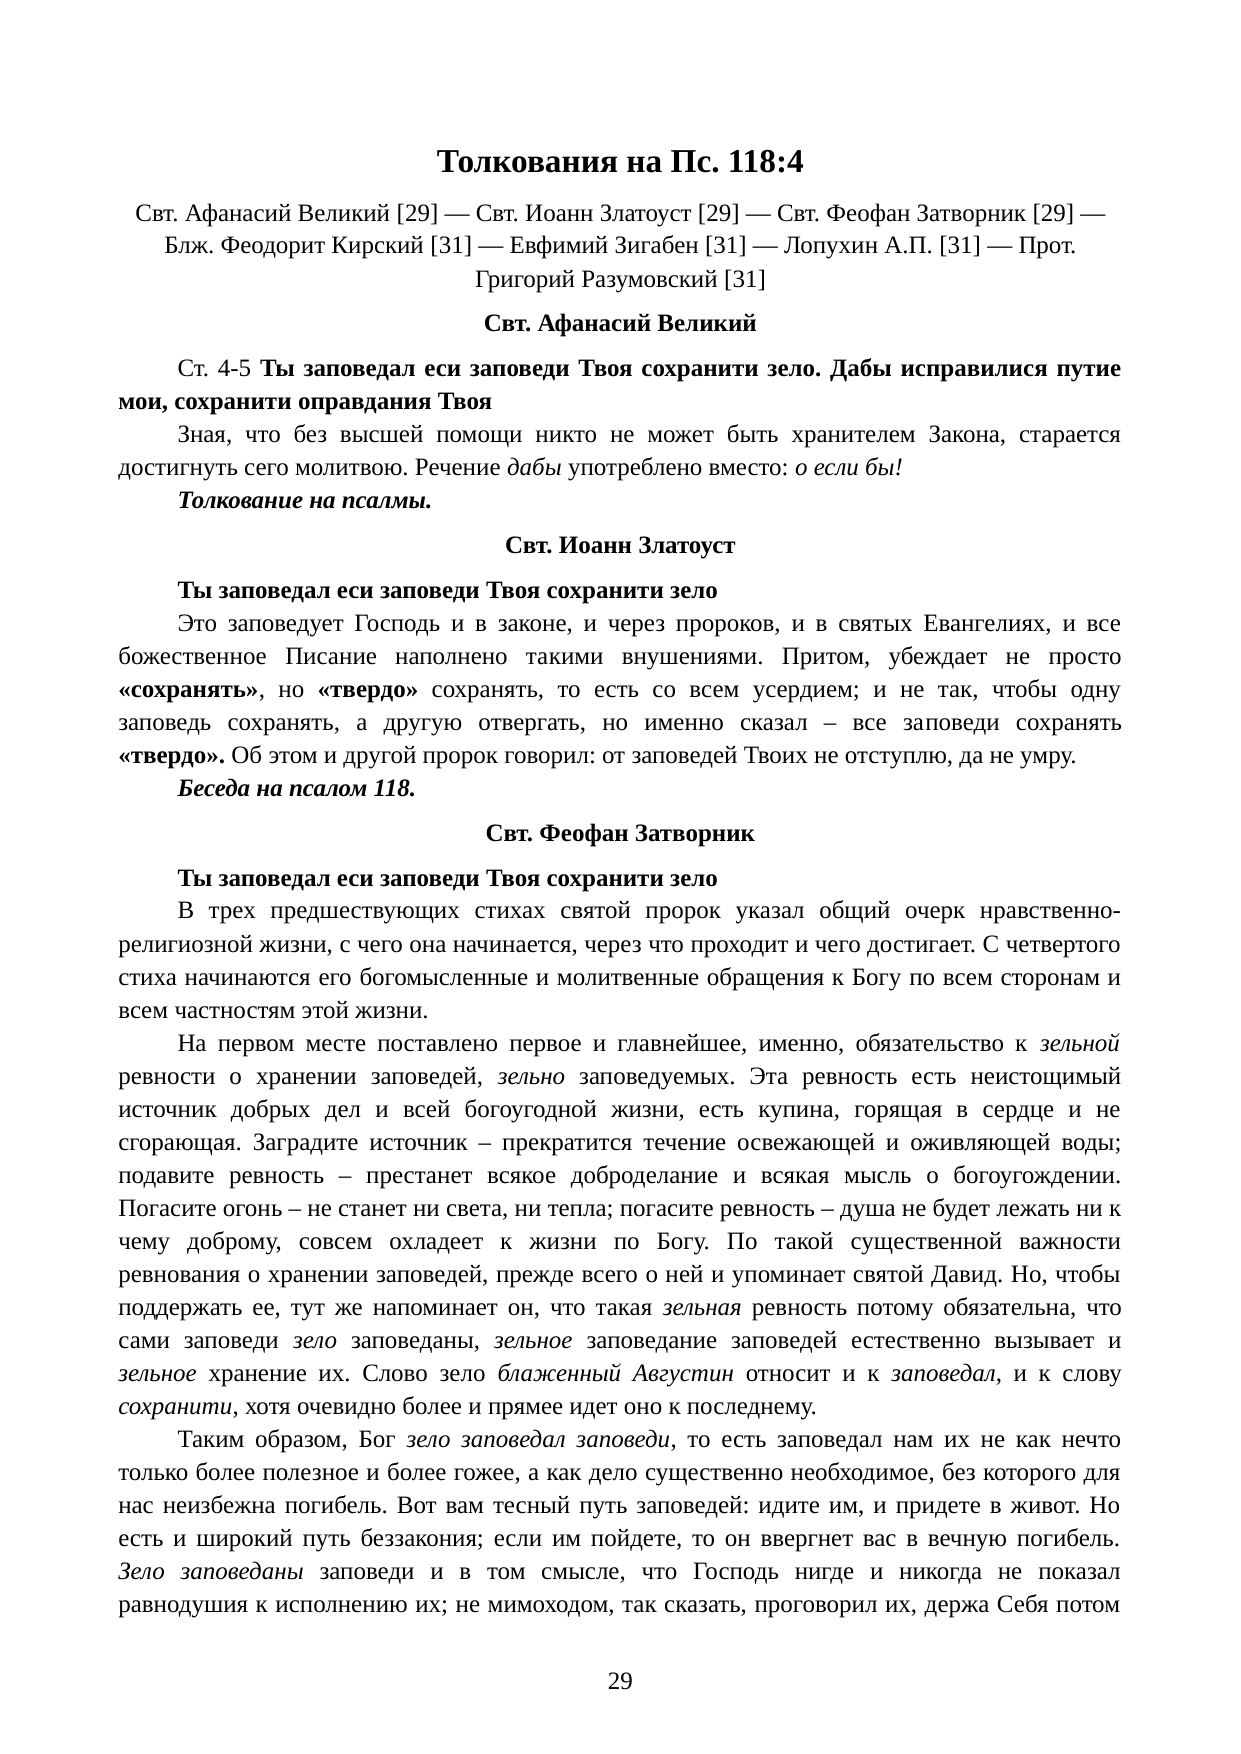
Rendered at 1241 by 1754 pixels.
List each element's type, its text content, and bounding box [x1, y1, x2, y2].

text Ты заповедал еси заповеди Твоя сохранити зело [118, 575, 1122, 604]
text Свт. Афанасий Великий [29] — Свт. Иоанн Златоуст [29] — Свт. Феофан Затворник [29] — Блж. Феодорит Кирский [31] — Евфимий Зигабен [31] — Лопухин А.П. [31] — Прот. Григорий Разумовский [31] [118, 198, 1122, 292]
text Беседа на псалом 118. [118, 773, 1122, 802]
text Зная, что без высшей помощи никто не может быть хранителем Закона, старается достигнуть сего молитвою. Речение дабы употреблено вместо: о если бы! [118, 419, 1122, 481]
subtitle Толкования на Пс. 118:4 [118, 142, 1122, 180]
subtitle Свт. Феофан Затворник [118, 818, 1122, 847]
text На первом месте поставлено первое и главнейшее, именно, обязательство к зельной ревности о хранении заповедей, зельно заповедуемых. Эта ревность есть неистощимый источник добрых дел и всей богоугодной жизни, есть купина, горящая в сердце и не сгорающая. Заградите источник – прекратится течение освежающей и оживляющей воды; подавите ревность – престанет всякое доброделание и всякая мысль о богоугождении. Погасите огонь – не станет ни света, ни тепла; погасите ревность – душа не будет лежать ни к чему доброму, совсем охладеет к жизни по Богу. По такой существенной важности ревнования о хранении заповедей, прежде всего о ней и упоминает святой Давид. Но, чтобы поддержать ее, тут же напоминает он, что такая зельная ревность потому обязательна, что сами заповеди зело заповеданы, зельное заповедание заповедей естественно вызывает и зельное хранение их. Слово зело блаженный Августин относит и к заповедал, и к слову сохранити, хотя очевидно более и прямее идет оно к последнему. [118, 1028, 1122, 1420]
text Таким образом, Бог зело заповедал заповеди, то есть заповедал нам их не как нечто только более полезное и более гожее, а как дело существенно необходимое, без которого для нас неизбежна погибель. Вот вам тесный путь заповедей: идите им, и придете в живот. Но есть и широкий путь беззакония; если им пойдете, то он ввергнет вас в вечную погибель. Зело заповеданы заповеди и в том смысле, что Господь нигде и никогда не показал равнодушия к исполнению их; не мимоходом, так сказать, проговорил их, держа Себя потом [118, 1424, 1122, 1618]
text В трех предшествующих стихах святой пророк указал общий очерк нравственно-религиозной жизни, с чего она начинается, через что проходит и чего достигает. С четвертого стиха начинаются его богомысленные и молитвенные обращения к Богу по всем сторонам и всем частностям этой жизни. [118, 896, 1122, 1023]
text Это заповедует Господь и в законе, и через пророков, и в святых Евангелиях, и все божественное Писание наполнено та­кими внушениями. Притом, убеждает не просто «сохранять», но «твердо» сохранять, то есть со всем усердием; и не так, чтобы одну заповедь сохранять, а другую отвергать, но именно сказал – все за­поведи сохранять «твердо». Об этом и другой пророк говорил: от заповедей Твоих не отступлю, да не умру. [118, 608, 1122, 769]
subtitle Свт. Иоанн Златоуст [118, 530, 1122, 559]
text Ст. 4-5 Ты заповедал еси заповеди Твоя сохранити зело. Дабы исправилися путие мои, сохранити оправдания Твоя [118, 353, 1122, 415]
text Ты заповедал еси заповеди Твоя сохранити зело [118, 863, 1122, 891]
subtitle Свт. Афанасий Великий [118, 308, 1122, 337]
text Толкование на псалмы. [118, 485, 1122, 514]
